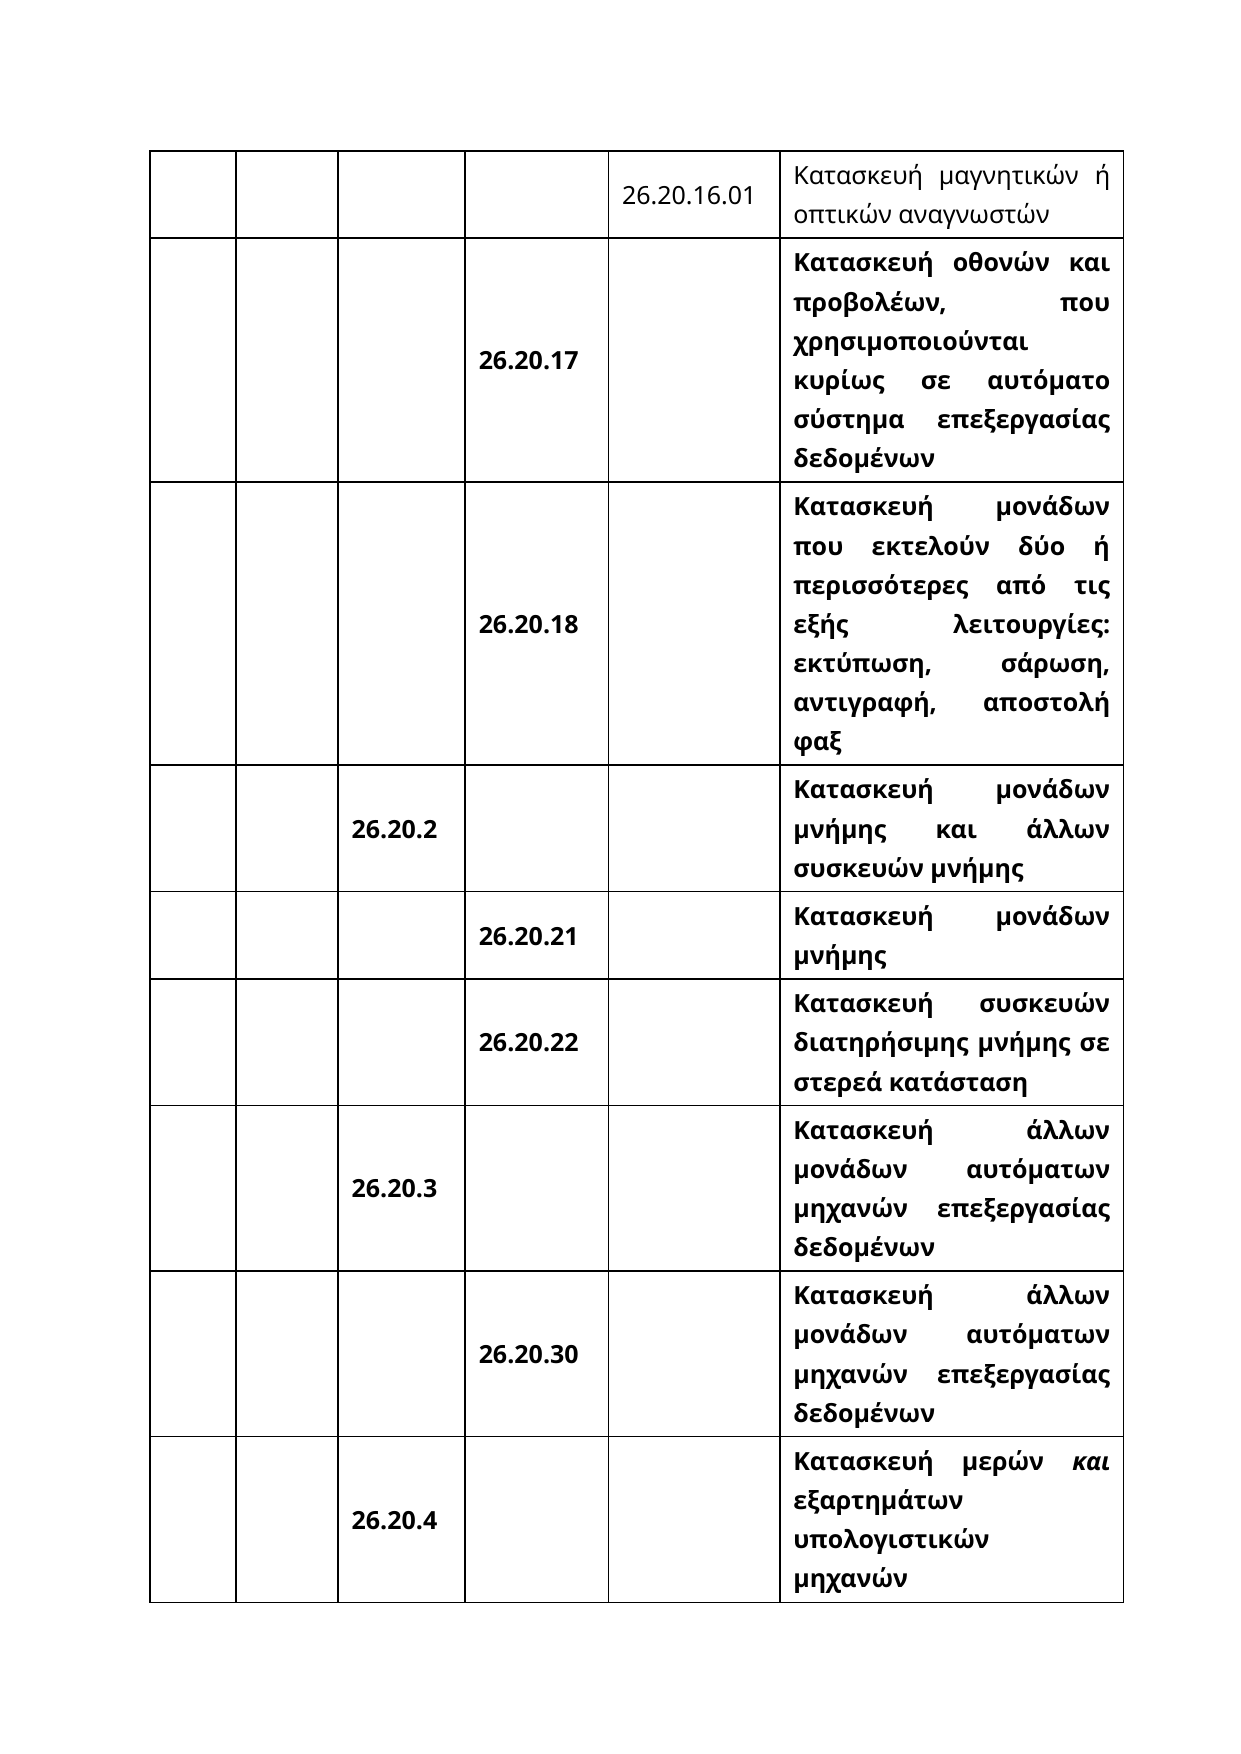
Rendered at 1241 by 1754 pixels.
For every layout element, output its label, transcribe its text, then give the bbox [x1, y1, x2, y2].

table_cell [609, 239, 779, 481]
table_cell [609, 766, 779, 891]
table_cell [609, 892, 779, 978]
table_cell [466, 766, 608, 891]
table_cell [237, 1272, 337, 1436]
table_cell 26.20.2 [339, 766, 464, 891]
table_cell [151, 239, 235, 481]
table_cell Κατασκευή μονάδων μνήμης και άλλων συσκευών μνήμης [781, 766, 1123, 891]
table_cell 26.20.16.01 [609, 152, 779, 237]
table_cell [339, 980, 464, 1104]
table_cell [151, 766, 235, 891]
table_cell [151, 483, 235, 764]
table_cell Κατασκευή οθονών και προβολέων, που χρησιμοποιούνται κυρίως σε αυτόματο σύστημα επεξεργασίας δεδομένων [781, 239, 1123, 481]
table_cell [151, 1272, 235, 1436]
table_cell 26.20.4 [339, 1437, 464, 1601]
table_cell [609, 1106, 779, 1270]
table_cell Κατασκευή άλλων μονάδων αυτόματων μηχανών επεξεργασίας δεδομένων [781, 1272, 1123, 1436]
table_cell 26.20.18 [466, 483, 608, 764]
table_cell [237, 239, 337, 481]
table_cell Κατασκευή άλλων μονάδων αυτόματων μηχανών επεξεργασίας δεδομένων [781, 1106, 1123, 1270]
table_cell [237, 1437, 337, 1601]
table_cell 26.20.30 [466, 1272, 608, 1436]
table_cell [339, 239, 464, 481]
table_cell [466, 1106, 608, 1270]
table_cell [151, 152, 235, 237]
table_cell [609, 1272, 779, 1436]
table_cell [237, 483, 337, 764]
table_cell 26.20.22 [466, 980, 608, 1104]
table_cell [609, 483, 779, 764]
table_cell 26.20.17 [466, 239, 608, 481]
table_cell Κατασκευή μαγνητικών ή οπτικών αναγνωστών [781, 152, 1123, 237]
table_cell [237, 892, 337, 978]
table_cell 26.20.3 [339, 1106, 464, 1270]
table_cell [237, 766, 337, 891]
table_cell [151, 980, 235, 1104]
table_cell [609, 1437, 779, 1601]
table_cell [339, 152, 464, 237]
table_cell [339, 892, 464, 978]
table_cell 26.20.21 [466, 892, 608, 978]
table_cell [237, 152, 337, 237]
table_cell Κατασκευή μονάδων που εκτελούν δύο ή περισσότερες από τις εξής λειτουργίες: εκτύπωση, σάρωση, αντιγραφή, αποστολή φαξ [781, 483, 1123, 764]
table_cell [609, 980, 779, 1104]
table_cell Κατασκευή μερών και εξαρτημάτων υπολογιστικών μηχανών [781, 1437, 1123, 1601]
table_cell Κατασκευή συσκευών διατηρήσιμης μνήμης σε στερεά κατάσταση [781, 980, 1123, 1104]
table_cell [237, 1106, 337, 1270]
table_cell Κατασκευή μονάδων μνήμης [781, 892, 1123, 978]
table_cell [151, 1106, 235, 1270]
table_cell [466, 1437, 608, 1601]
table_cell [339, 483, 464, 764]
table_cell [151, 892, 235, 978]
table_cell [339, 1272, 464, 1436]
table_cell [237, 980, 337, 1104]
table_cell [466, 152, 608, 237]
table_cell [151, 1437, 235, 1601]
